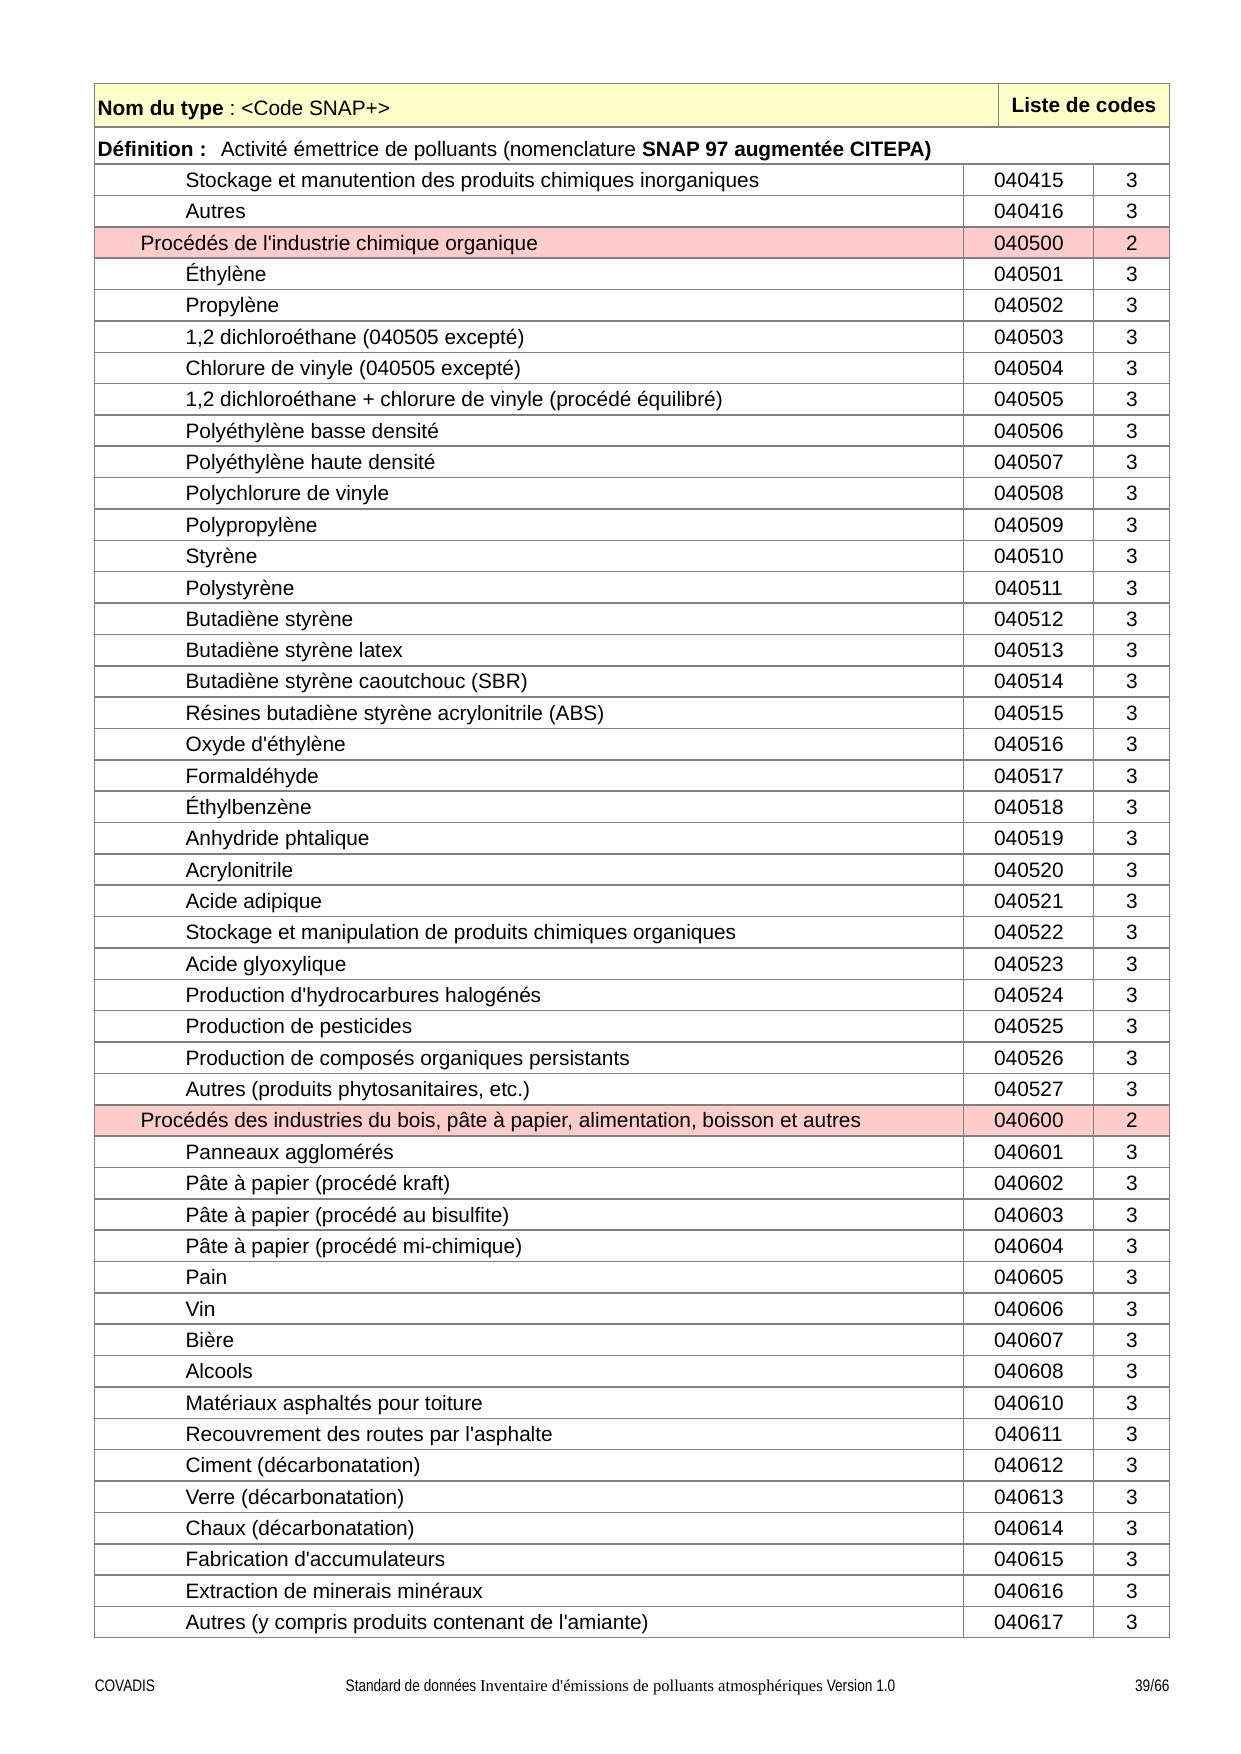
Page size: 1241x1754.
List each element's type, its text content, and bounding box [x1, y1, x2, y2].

table_cell Verre (décarbonatation) [95, 1482, 963, 1511]
table_cell 040524 [964, 980, 1093, 1010]
table_cell 040612 [964, 1450, 1093, 1480]
table_cell Butadiène styrène caoutchouc (SBR) [95, 667, 963, 696]
table_cell 3 [1094, 1200, 1169, 1229]
table_cell 3 [1094, 949, 1169, 978]
table_cell 3 [1094, 1356, 1169, 1386]
table_cell 3 [1094, 196, 1169, 226]
table_cell Acide adipique [95, 886, 963, 916]
table_cell 040500 [964, 228, 1093, 257]
table_cell 040521 [964, 886, 1093, 916]
table_cell 040526 [964, 1043, 1093, 1072]
table_cell 040511 [964, 572, 1093, 602]
table_cell 040613 [964, 1482, 1093, 1511]
table_cell Stockage et manipulation de produits chimiques organiques [95, 917, 963, 947]
table_cell 3 [1094, 1482, 1169, 1511]
table_cell 040518 [964, 792, 1093, 822]
table_cell Activité émettrice de polluants (nomenclature SNAP 97 augmentée CITEPA) [218, 128, 1169, 163]
table_cell Vin [95, 1294, 963, 1323]
table_cell 040503 [964, 322, 1093, 351]
table_cell Recouvrement des routes par l'asphalte [95, 1419, 963, 1449]
table_cell 040600 [964, 1106, 1093, 1135]
table_cell 3 [1094, 729, 1169, 759]
table_cell 3 [1094, 1262, 1169, 1292]
table_cell 3 [1094, 1450, 1169, 1480]
table_cell 040611 [964, 1419, 1093, 1449]
table_cell Autres [95, 196, 963, 226]
table_cell 3 [1094, 1513, 1169, 1543]
table_cell Production d'hydrocarbures halogénés [95, 980, 963, 1010]
table_cell 3 [1094, 886, 1169, 916]
table_cell Pain [95, 1262, 963, 1292]
table_cell Formaldéhyde [95, 761, 963, 790]
table_cell 3 [1094, 541, 1169, 571]
table_cell Production de pesticides [95, 1011, 963, 1041]
table_cell Procédés des industries du bois, pâte à papier, alimentation, boisson et autres [95, 1106, 963, 1135]
table_cell Autres (y compris produits contenant de l'amiante) [95, 1607, 963, 1637]
table_cell 3 [1094, 917, 1169, 947]
table_cell 040519 [964, 823, 1093, 853]
table_cell 3 [1094, 478, 1169, 508]
table_cell 3 [1094, 384, 1169, 414]
table_cell Matériaux asphaltés pour toiture [95, 1388, 963, 1417]
table_cell 040516 [964, 729, 1093, 759]
table_cell 040610 [964, 1388, 1093, 1417]
table_cell Acrylonitrile [95, 855, 963, 884]
table_header Liste de codes [999, 84, 1169, 126]
table_cell 040616 [964, 1576, 1093, 1606]
table_cell 040513 [964, 635, 1093, 665]
table_cell 040608 [964, 1356, 1093, 1386]
table_cell 3 [1094, 572, 1169, 602]
table_cell 040525 [964, 1011, 1093, 1041]
table_cell Butadiène styrène [95, 604, 963, 633]
table_cell Pâte à papier (procédé au bisulfite) [95, 1200, 963, 1229]
table_cell Polypropylène [95, 510, 963, 539]
table_cell Ciment (décarbonatation) [95, 1450, 963, 1480]
table_cell 040416 [964, 196, 1093, 226]
table_cell 040604 [964, 1231, 1093, 1261]
table_cell 3 [1094, 1545, 1169, 1574]
table_cell Propylène [95, 290, 963, 320]
table_cell 3 [1094, 1043, 1169, 1072]
table_cell 3 [1094, 667, 1169, 696]
table_header Nom du type : <Code SNAP+> [95, 84, 998, 126]
table_cell 3 [1094, 1011, 1169, 1041]
table_cell 040617 [964, 1607, 1093, 1637]
table_cell Oxyde d'éthylène [95, 729, 963, 759]
table_cell 040517 [964, 761, 1093, 790]
table_cell 040606 [964, 1294, 1093, 1323]
table_cell 3 [1094, 353, 1169, 383]
table_cell 040514 [964, 667, 1093, 696]
table_cell 040601 [964, 1137, 1093, 1167]
table_cell Fabrication d'accumulateurs [95, 1545, 963, 1574]
table_cell 3 [1094, 447, 1169, 477]
table_cell 040508 [964, 478, 1093, 508]
table_cell Styrène [95, 541, 963, 571]
table_cell Éthylène [95, 259, 963, 289]
table_cell 3 [1094, 1388, 1169, 1417]
table_cell Acide glyoxylique [95, 949, 963, 978]
table_cell 3 [1094, 604, 1169, 633]
table_cell 040510 [964, 541, 1093, 571]
table_cell 3 [1094, 1607, 1169, 1637]
table_cell 3 [1094, 1074, 1169, 1104]
table_cell 040505 [964, 384, 1093, 414]
table_cell 040522 [964, 917, 1093, 947]
table_cell Autres (produits phytosanitaires, etc.) [95, 1074, 963, 1104]
table_cell Extraction de minerais minéraux [95, 1576, 963, 1606]
table_cell Pâte à papier (procédé mi-chimique) [95, 1231, 963, 1261]
table_cell 3 [1094, 761, 1169, 790]
table_cell 3 [1094, 510, 1169, 539]
table_cell 040507 [964, 447, 1093, 477]
table_cell Éthylbenzène [95, 792, 963, 822]
table_cell Polychlorure de vinyle [95, 478, 963, 508]
table_cell 040523 [964, 949, 1093, 978]
table_cell 040614 [964, 1513, 1093, 1543]
table_cell 3 [1094, 322, 1169, 351]
table_cell Butadiène styrène latex [95, 635, 963, 665]
table_cell 3 [1094, 416, 1169, 445]
table_cell 040501 [964, 259, 1093, 289]
table_cell 3 [1094, 1325, 1169, 1355]
table_cell 040415 [964, 165, 1093, 194]
table_cell 3 [1094, 1137, 1169, 1167]
table_cell Chlorure de vinyle (040505 excepté) [95, 353, 963, 383]
table_cell Procédés de l'industrie chimique organique [95, 228, 963, 257]
table_cell Alcools [95, 1356, 963, 1386]
table_cell 3 [1094, 855, 1169, 884]
table_cell 1,2 dichloroéthane + chlorure de vinyle (procédé équilibré) [95, 384, 963, 414]
table_cell 3 [1094, 635, 1169, 665]
table_cell Polystyrène [95, 572, 963, 602]
table_cell Définition : [95, 128, 218, 163]
table_cell Polyéthylène haute densité [95, 447, 963, 477]
table_cell 3 [1094, 1168, 1169, 1198]
table_cell 2 [1094, 228, 1169, 257]
table_cell 040615 [964, 1545, 1093, 1574]
table_cell Anhydride phtalique [95, 823, 963, 853]
table_cell 2 [1094, 1106, 1169, 1135]
table_cell 040512 [964, 604, 1093, 633]
table_cell 3 [1094, 165, 1169, 194]
table_cell Pâte à papier (procédé kraft) [95, 1168, 963, 1198]
table_cell 3 [1094, 823, 1169, 853]
table_cell 3 [1094, 1419, 1169, 1449]
table_cell 040527 [964, 1074, 1093, 1104]
table_cell 040605 [964, 1262, 1093, 1292]
table_cell 3 [1094, 1231, 1169, 1261]
table_cell 040509 [964, 510, 1093, 539]
table_cell 3 [1094, 1576, 1169, 1606]
table_cell 040502 [964, 290, 1093, 320]
table_cell 040602 [964, 1168, 1093, 1198]
table_cell 040607 [964, 1325, 1093, 1355]
table_cell 3 [1094, 792, 1169, 822]
table_cell 040520 [964, 855, 1093, 884]
table_cell 040515 [964, 698, 1093, 728]
table_cell 040506 [964, 416, 1093, 445]
table_cell 3 [1094, 259, 1169, 289]
table_cell 3 [1094, 1294, 1169, 1323]
table_cell 040504 [964, 353, 1093, 383]
table_cell Stockage et manutention des produits chimiques inorganiques [95, 165, 963, 194]
table_cell 040603 [964, 1200, 1093, 1229]
table_cell Bière [95, 1325, 963, 1355]
table_cell Production de composés organiques persistants [95, 1043, 963, 1072]
table_cell Chaux (décarbonatation) [95, 1513, 963, 1543]
table_cell 3 [1094, 290, 1169, 320]
table_cell Polyéthylène basse densité [95, 416, 963, 445]
table_cell 3 [1094, 980, 1169, 1010]
table_cell 1,2 dichloroéthane (040505 excepté) [95, 322, 963, 351]
table_cell Panneaux agglomérés [95, 1137, 963, 1167]
table_cell Résines butadiène styrène acrylonitrile (ABS) [95, 698, 963, 728]
table_cell 3 [1094, 698, 1169, 728]
